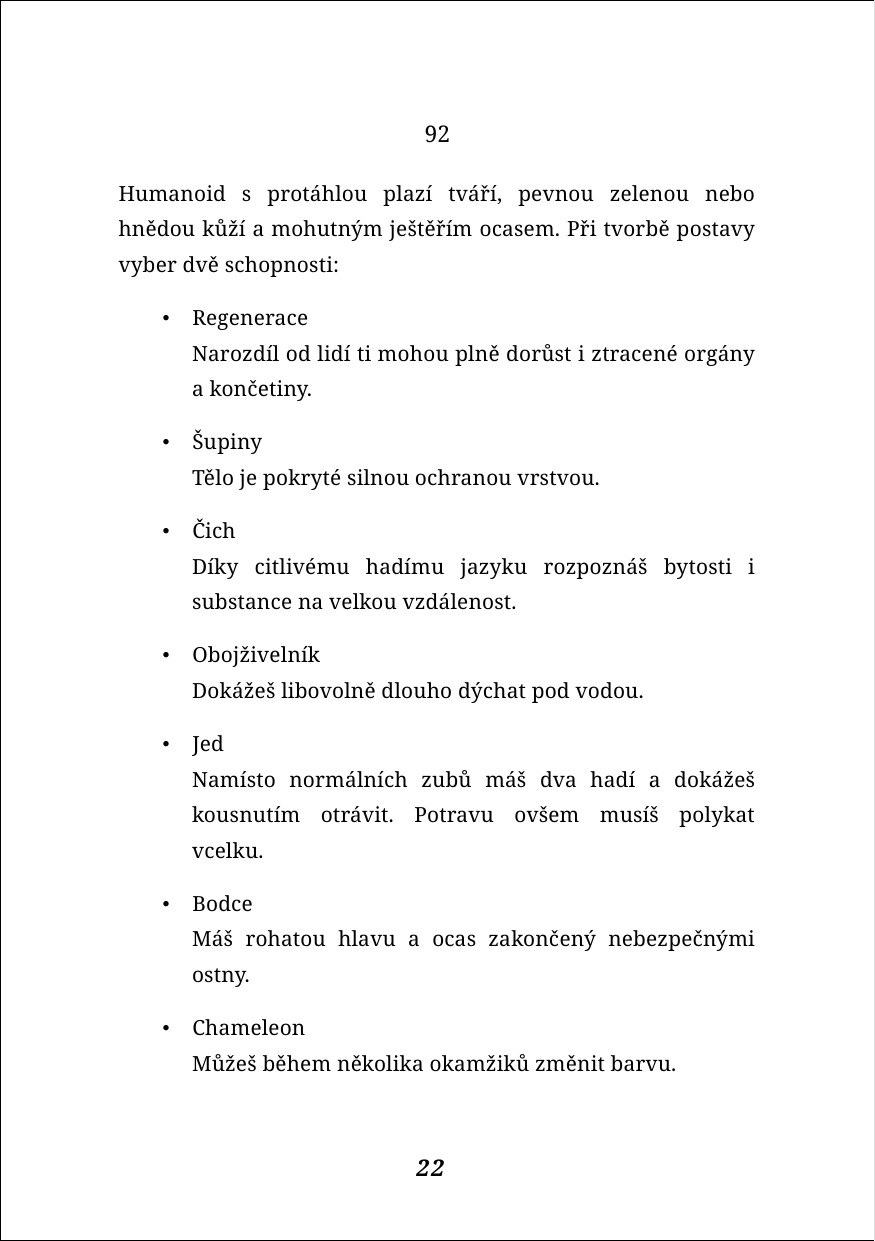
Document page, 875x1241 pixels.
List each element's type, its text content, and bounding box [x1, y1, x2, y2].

list Chameleon Můžeš během několika okamžiků změnit barvu. [162, 1013, 756, 1077]
list Šupiny Tělo je pokryté silnou ochranou vrstvou. [162, 427, 756, 491]
list Bodce Máš rohatou hlavu a ocas zakončený nebezpečnými ostny. [162, 889, 756, 988]
text Humanoid s protáhlou plazí tváří, pevnou zelenou nebo hnědou kůží a mohutným ještěřím ocasem. Při tvorbě postavy vyber dvě schopnosti: [118, 179, 756, 278]
list Obojživelník Dokážeš libovolně dlouho dýchat pod vodou. [162, 641, 756, 704]
list Jed Namísto normálních zubů máš dva hadí a dokážeš kousnutím otrávit. Potravu ovšem musíš polykat vcelku. [162, 729, 756, 864]
list Čich Díky citlivému hadímu jazyku rozpoznáš bytosti i substance na velkou vzdálenost. [162, 516, 756, 616]
list Regenerace Narozdíl od lidí ti mohou plně dorůst i ztracené orgány a končetiny. [162, 303, 756, 403]
